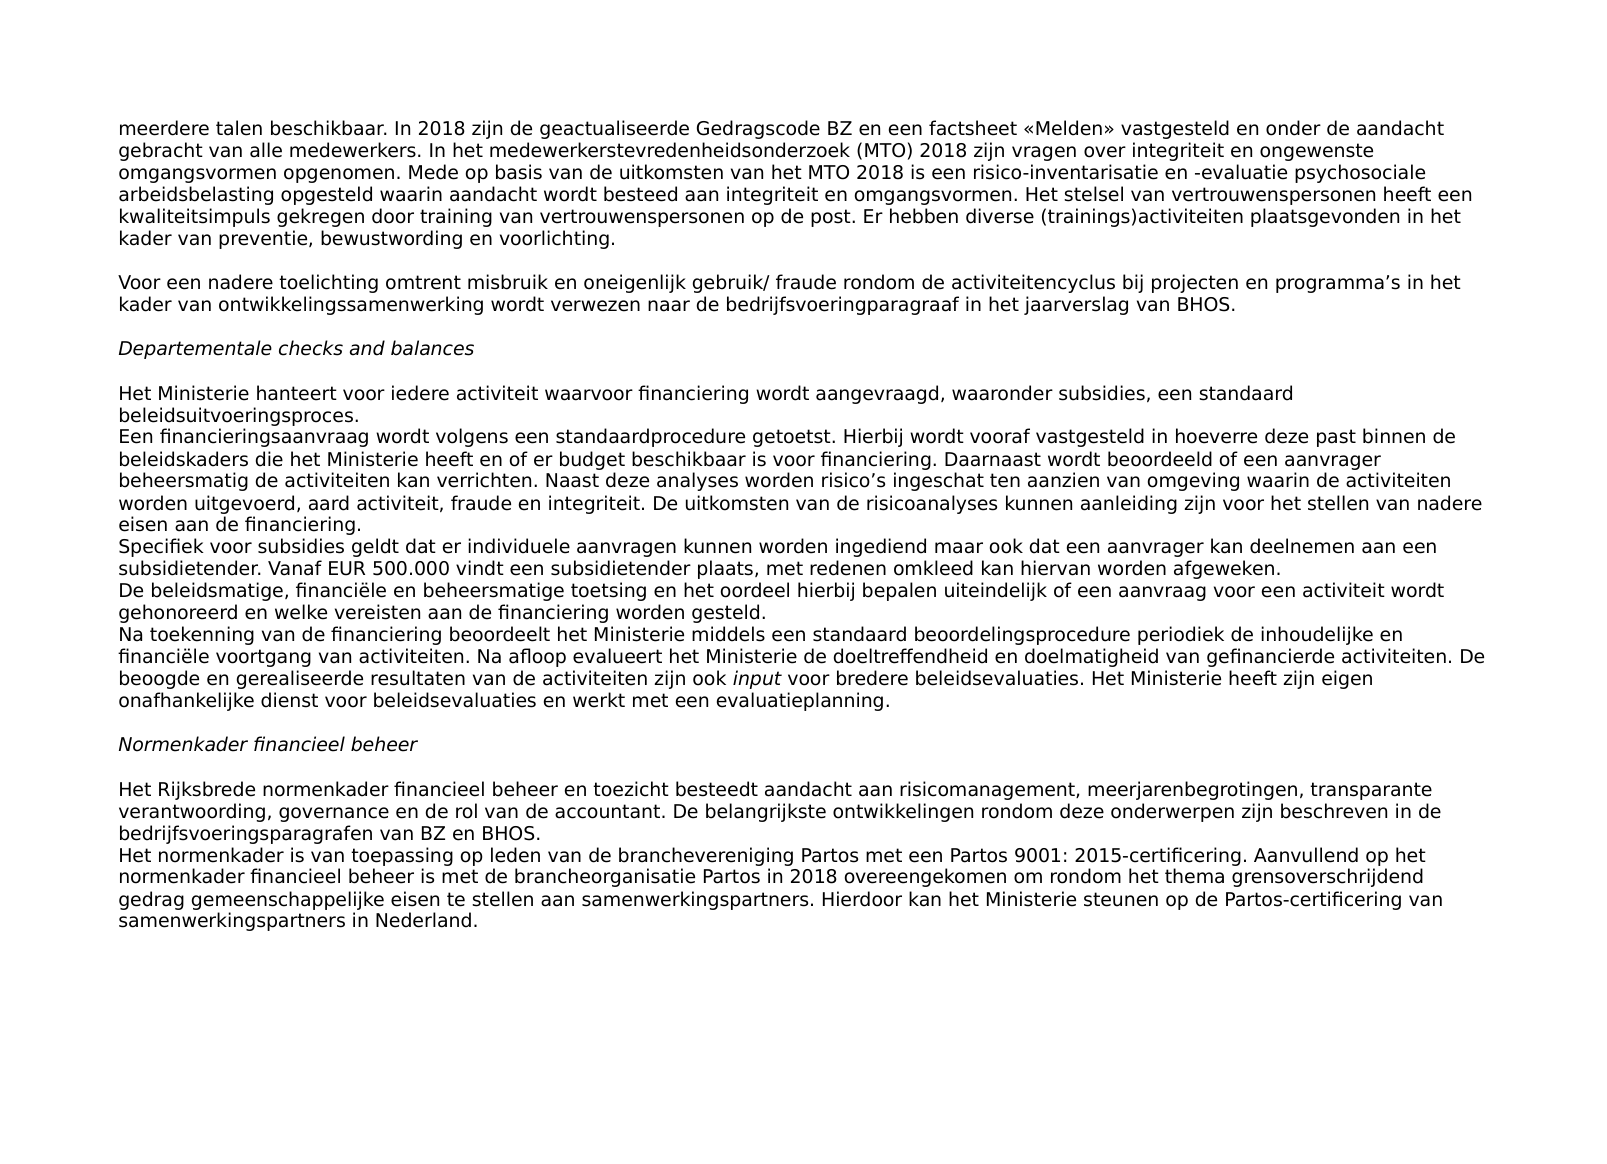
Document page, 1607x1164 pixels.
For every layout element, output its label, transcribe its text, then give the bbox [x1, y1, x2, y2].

text De beleidsmatige, financiële en beheersmatige toetsing en het oordeel hierbij bepalen uiteindelijk of een aanvraag voor een activiteit wordt gehonoreerd en welke vereisten aan de financiering worden gesteld. [118, 580, 1488, 624]
text meerdere talen beschikbaar. In 2018 zijn de geactualiseerde Gedragscode BZ en een factsheet «Melden» vastgesteld en onder de aandacht gebracht van alle medewerkers. In het medewerkerstevredenheidsonderzoek (MTO) 2018 zijn vragen over integriteit en ongewenste omgangsvormen opgenomen. Mede op basis van de uitkomsten van het MTO 2018 is een risico-inventarisatie en -evaluatie psychosociale arbeidsbelasting opgesteld waarin aandacht wordt besteed aan integriteit en omgangsvormen. Het stelsel van vertrouwenspersonen heeft een kwaliteitsimpuls gekregen door training van vertrouwenspersonen op de post. Er hebben diverse (trainings)activiteiten plaatsgevonden in het kader van preventie, bewustwording en voorlichting. [118, 118, 1488, 250]
text Voor een nadere toelichting omtrent misbruik en oneigenlijk gebruik/ fraude rondom de activiteitencyclus bij projecten en programma’s in het kader van ontwikkelingssamenwerking wordt verwezen naar de bedrijfsvoeringparagraaf in het jaarverslag van BHOS. [118, 272, 1488, 316]
text Een financieringsaanvraag wordt volgens een standaardprocedure getoetst. Hierbij wordt vooraf vastgesteld in hoeverre deze past binnen de beleidskaders die het Ministerie heeft en of er budget beschikbaar is voor financiering. Daarnaast wordt beoordeeld of een aanvrager beheersmatig de activiteiten kan verrichten. Naast deze analyses worden risico’s ingeschat ten aanzien van omgeving waarin de activiteiten worden uitgevoerd, aard activiteit, fraude en integriteit. De uitkomsten van de risicoanalyses kunnen aanleiding zijn voor het stellen van nadere eisen aan de financiering. [118, 426, 1488, 536]
subtitle Normenkader financieel beheer [118, 734, 1488, 756]
text Het Ministerie hanteert voor iedere activiteit waarvoor financiering wordt aangevraagd, waaronder subsidies, een standaard beleidsuitvoeringsproces. [118, 382, 1488, 426]
subtitle Departementale checks and balances [118, 338, 1488, 360]
text Het normenkader is van toepassing op leden van de branchevereniging Partos met een Partos 9001: 2015-certificering. Aanvullend op het normenkader financieel beheer is met de brancheorganisatie Partos in 2018 overeengekomen om rondom het thema grensoverschrijdend gedrag gemeenschappelijke eisen te stellen aan samenwerkingspartners. Hierdoor kan het Ministerie steunen op de Partos-certificering van samenwerkingspartners in Nederland. [118, 844, 1488, 932]
text Na toekenning van de financiering beoordeelt het Ministerie middels een standaard beoordelingsprocedure periodiek de inhoudelijke en financiële voortgang van activiteiten. Na afloop evalueert het Ministerie de doeltreffendheid en doelmatigheid van gefinancierde activiteiten. De beoogde en gerealiseerde resultaten van de activiteiten zijn ook input voor bredere beleidsevaluaties. Het Ministerie heeft zijn eigen onafhankelijke dienst voor beleidsevaluaties en werkt met een evaluatieplanning. [118, 624, 1488, 712]
text Het Rijksbrede normenkader financieel beheer en toezicht besteedt aandacht aan risicomanagement, meerjarenbegrotingen, transparante verantwoording, governance en de rol van de accountant. De belangrijkste ontwikkelingen rondom deze onderwerpen zijn beschreven in de bedrijfsvoeringsparagrafen van BZ en BHOS. [118, 778, 1488, 844]
text Specifiek voor subsidies geldt dat er individuele aanvragen kunnen worden ingediend maar ook dat een aanvrager kan deelnemen aan een subsidietender. Vanaf EUR 500.000 vindt een subsidietender plaats, met redenen omkleed kan hiervan worden afgeweken. [118, 536, 1488, 580]
